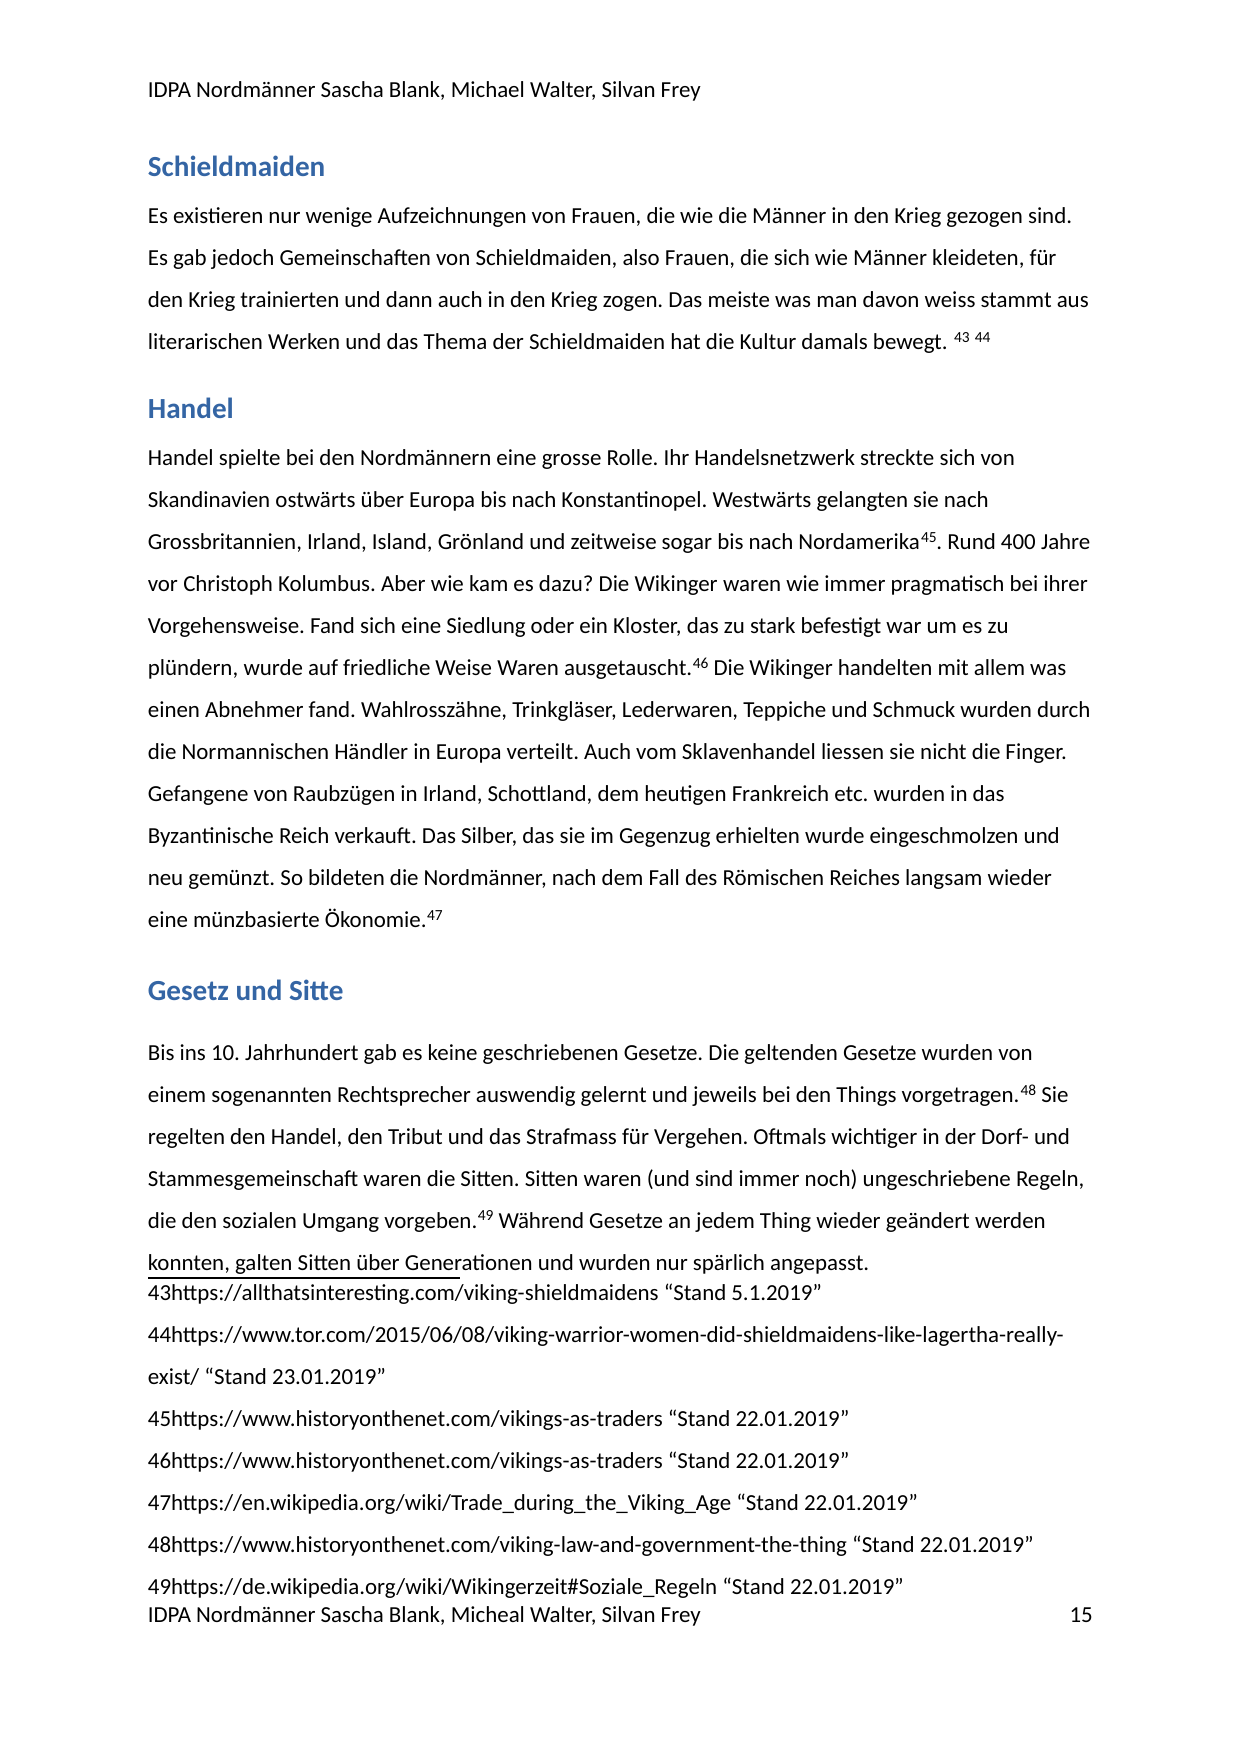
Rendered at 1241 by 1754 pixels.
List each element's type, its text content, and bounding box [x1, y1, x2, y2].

text Es existieren nur wenige Aufzeichnungen von Frauen, die wie die Männer in den Krieg gezogen sind. Es gab jedoch Gemeinschaften von Schieldmaiden, also Frauen, die sich wie Männer kleideten, für den Krieg trainierten und dann auch in den Krieg zogen. Das meiste was man davon weiss stammt aus literarischen Werken und das Thema der Schieldmaiden hat die Kultur damals bewegt. [148, 201, 1093, 355]
text https://www.historyonthenet.com/vikings-as-traders “Stand 22.01.2019” [148, 1446, 1093, 1474]
text https://allthatsinteresting.com/viking-shieldmaidens “Stand 5.1.2019” [148, 1278, 1093, 1307]
subtitle Schieldmaiden [148, 148, 1093, 183]
subtitle Handel [148, 390, 1093, 425]
text Bis ins 10. Jahrhundert gab es keine geschriebenen Gesetze. Die geltenden Gesetze wurden von einem sogenannten Rechtsprecher auswendig gelernt und jeweils bei den Things vorgetragen. Sie regelten den Handel, den Tribut und das Strafmass für Vergehen. Oftmals wichtiger in der Dorf- und Stammesgemeinschaft waren die Sitten. Sitten waren (und sind immer noch) ungeschriebene Regeln, die den sozialen Umgang vorgeben. Während Gesetze an jedem Thing wieder geändert werden konnten, galten Sitten über Generationen und wurden nur spärlich angepasst. [148, 1038, 1093, 1276]
text Handel spielte bei den Nordmännern eine grosse Rolle. Ihr Handelsnetzwerk streckte sich von Skandinavien ostwärts über Europa bis nach Konstantinopel. Westwärts gelangten sie nach Grossbritannien, Irland, Island, Grönland und zeitweise sogar bis nach Nordamerika. Rund 400 Jahre vor Christoph Kolumbus. Aber wie kam es dazu? Die Wikinger waren wie immer pragmatisch bei ihrer Vorgehensweise. Fand sich eine Siedlung oder ein Kloster, das zu stark befestigt war um es zu plündern, wurde auf friedliche Weise Waren ausgetauscht. Die Wikinger handelten mit allem was einen Abnehmer fand. Wahlrosszähne, Trinkgläser, Lederwaren, Teppiche und Schmuck wurden durch die Normannischen Händler in Europa verteilt. Auch vom Sklavenhandel liessen sie nicht die Finger. Gefangene von Raubzügen in Irland, Schottland, dem heutigen Frankreich etc. wurden in das Byzantinische Reich verkauft. Das Silber, das sie im Gegenzug erhielten wurde eingeschmolzen und neu gemünzt. So bildeten die Nordmänner, nach dem Fall des Römischen Reiches langsam wieder eine münzbasierte Ökonomie. [148, 443, 1093, 933]
text https://www.historyonthenet.com/vikings-as-traders “Stand 22.01.2019” [148, 1404, 1093, 1432]
subtitle Gesetz und Sitte [148, 972, 1093, 1008]
text https://de.wikipedia.org/wiki/Wikingerzeit#Soziale_Regeln “Stand 22.01.2019” [148, 1572, 1093, 1600]
text https://en.wikipedia.org/wiki/Trade_during_the_Viking_Age “Stand 22.01.2019” [148, 1488, 1093, 1516]
text https://www.tor.com/2015/06/08/viking-warrior-women-did-shieldmaidens-like-lagertha-really-exist/ “Stand 23.01.2019” [148, 1321, 1093, 1391]
text https://www.historyonthenet.com/viking-law-and-government-the-thing “Stand 22.01.2019” [148, 1530, 1093, 1558]
